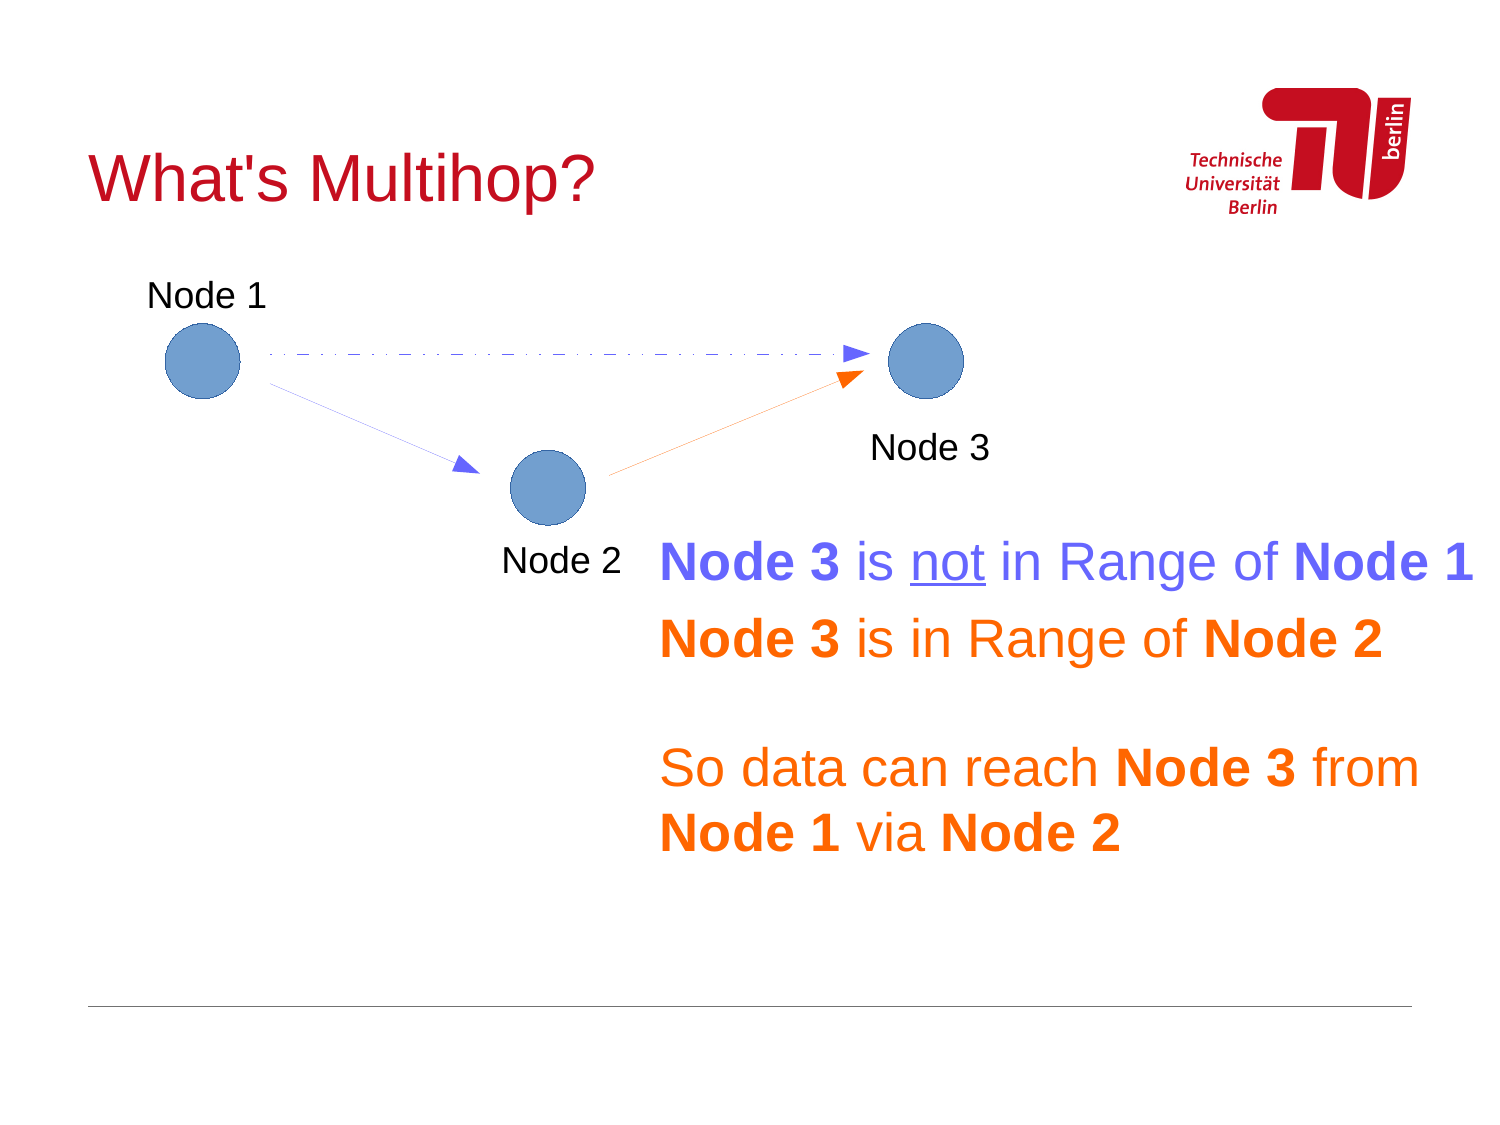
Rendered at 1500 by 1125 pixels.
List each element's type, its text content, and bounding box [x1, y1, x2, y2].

text_box Node 3 is not in Range of Node 1 [645, 518, 1490, 599]
text_box [510, 450, 586, 526]
title What's Multihop? [88, 120, 1411, 215]
text_box Node 3 [855, 415, 1081, 476]
text_box Node 3 is in Range of Node 2 So data can reach Node 3 from Node 1 via Node 2 [645, 595, 1436, 871]
text_box Node 2 [486, 528, 645, 589]
picture [1186, 88, 1411, 120]
text_box [165, 324, 241, 399]
text_box [888, 323, 964, 399]
text_box Node 1 [131, 263, 345, 324]
